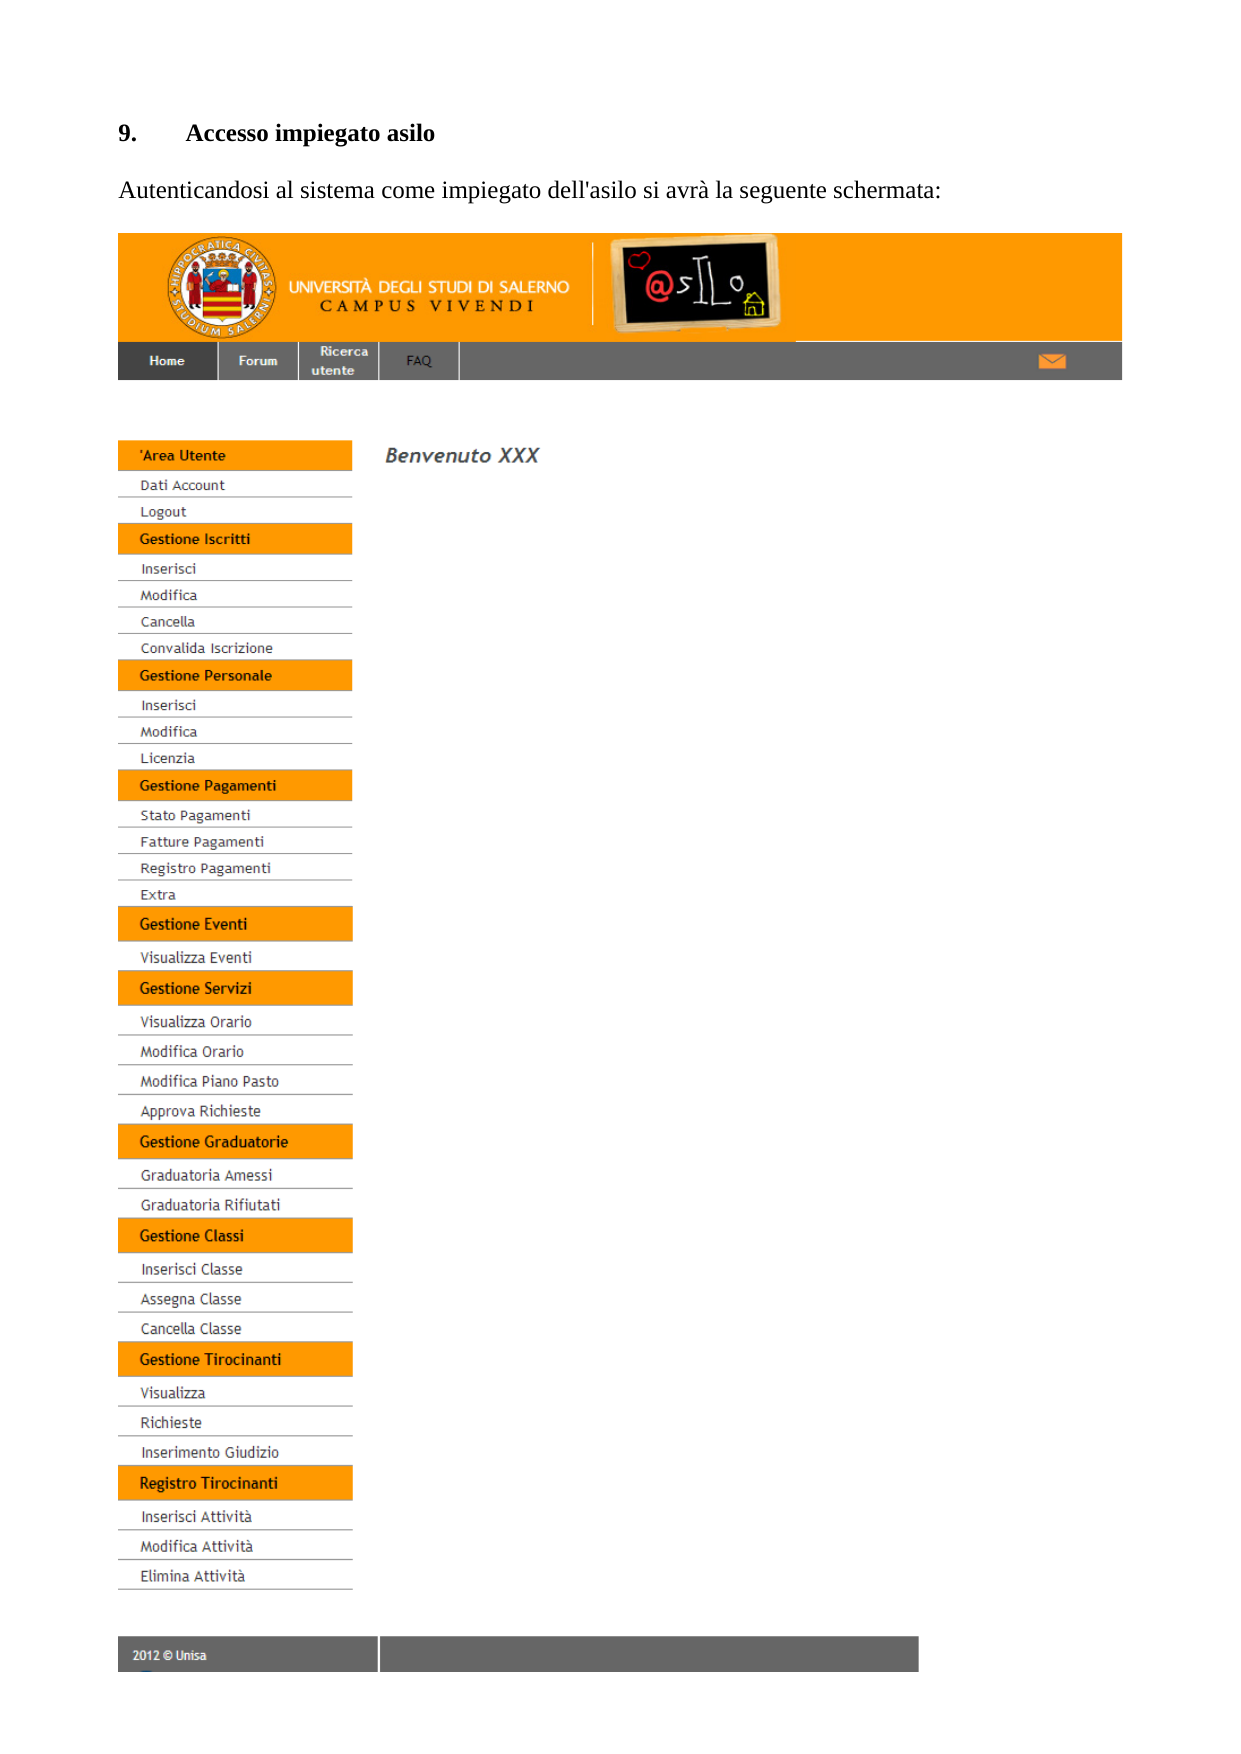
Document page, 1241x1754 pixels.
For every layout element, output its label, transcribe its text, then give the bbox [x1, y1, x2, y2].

picture [118, 233, 1123, 1672]
text 9. Accesso impiegato asilo [118, 118, 1122, 147]
text Autenticandosi al sistema come impiegato dell'asilo si avrà la seguente schermata: [118, 176, 1122, 204]
